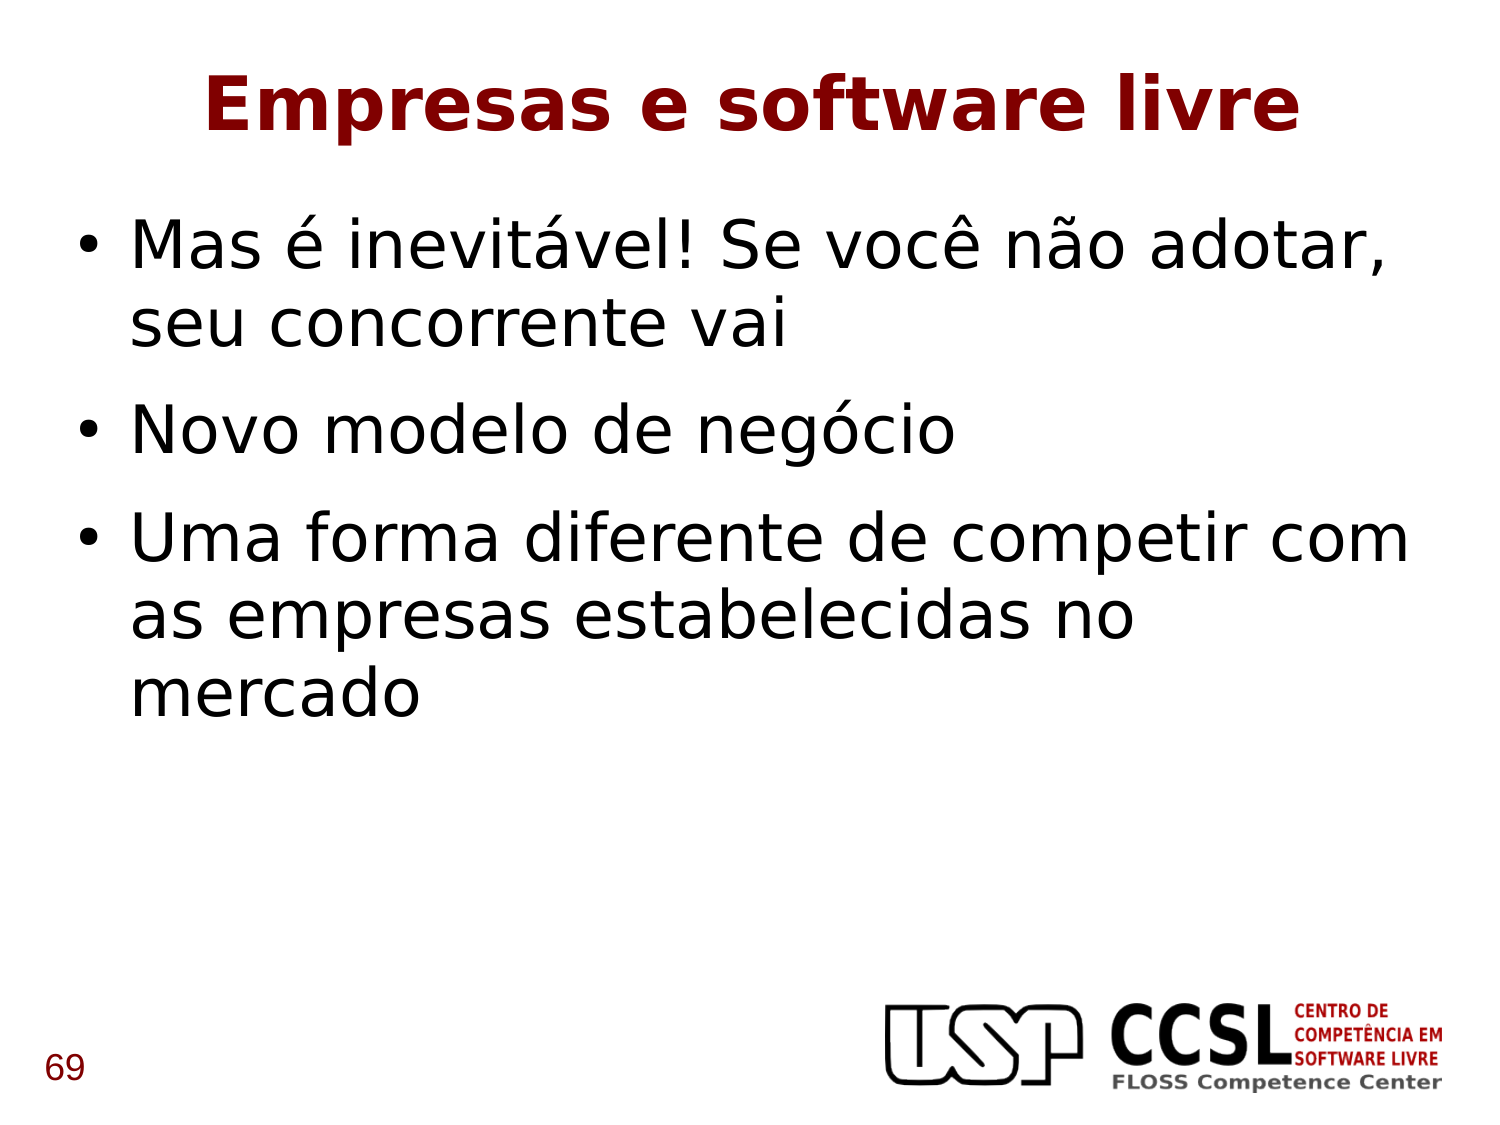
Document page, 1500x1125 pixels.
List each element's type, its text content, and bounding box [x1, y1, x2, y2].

picture [885, 1003, 1442, 1093]
title Empresas e software livre [59, 29, 1447, 180]
list Mas é inevitável! Se você não adotar, seu concorrente vai Novo modelo de negócio Uma forma diferente de competir com as empresas estabelecidas no mercado [59, 206, 1447, 950]
